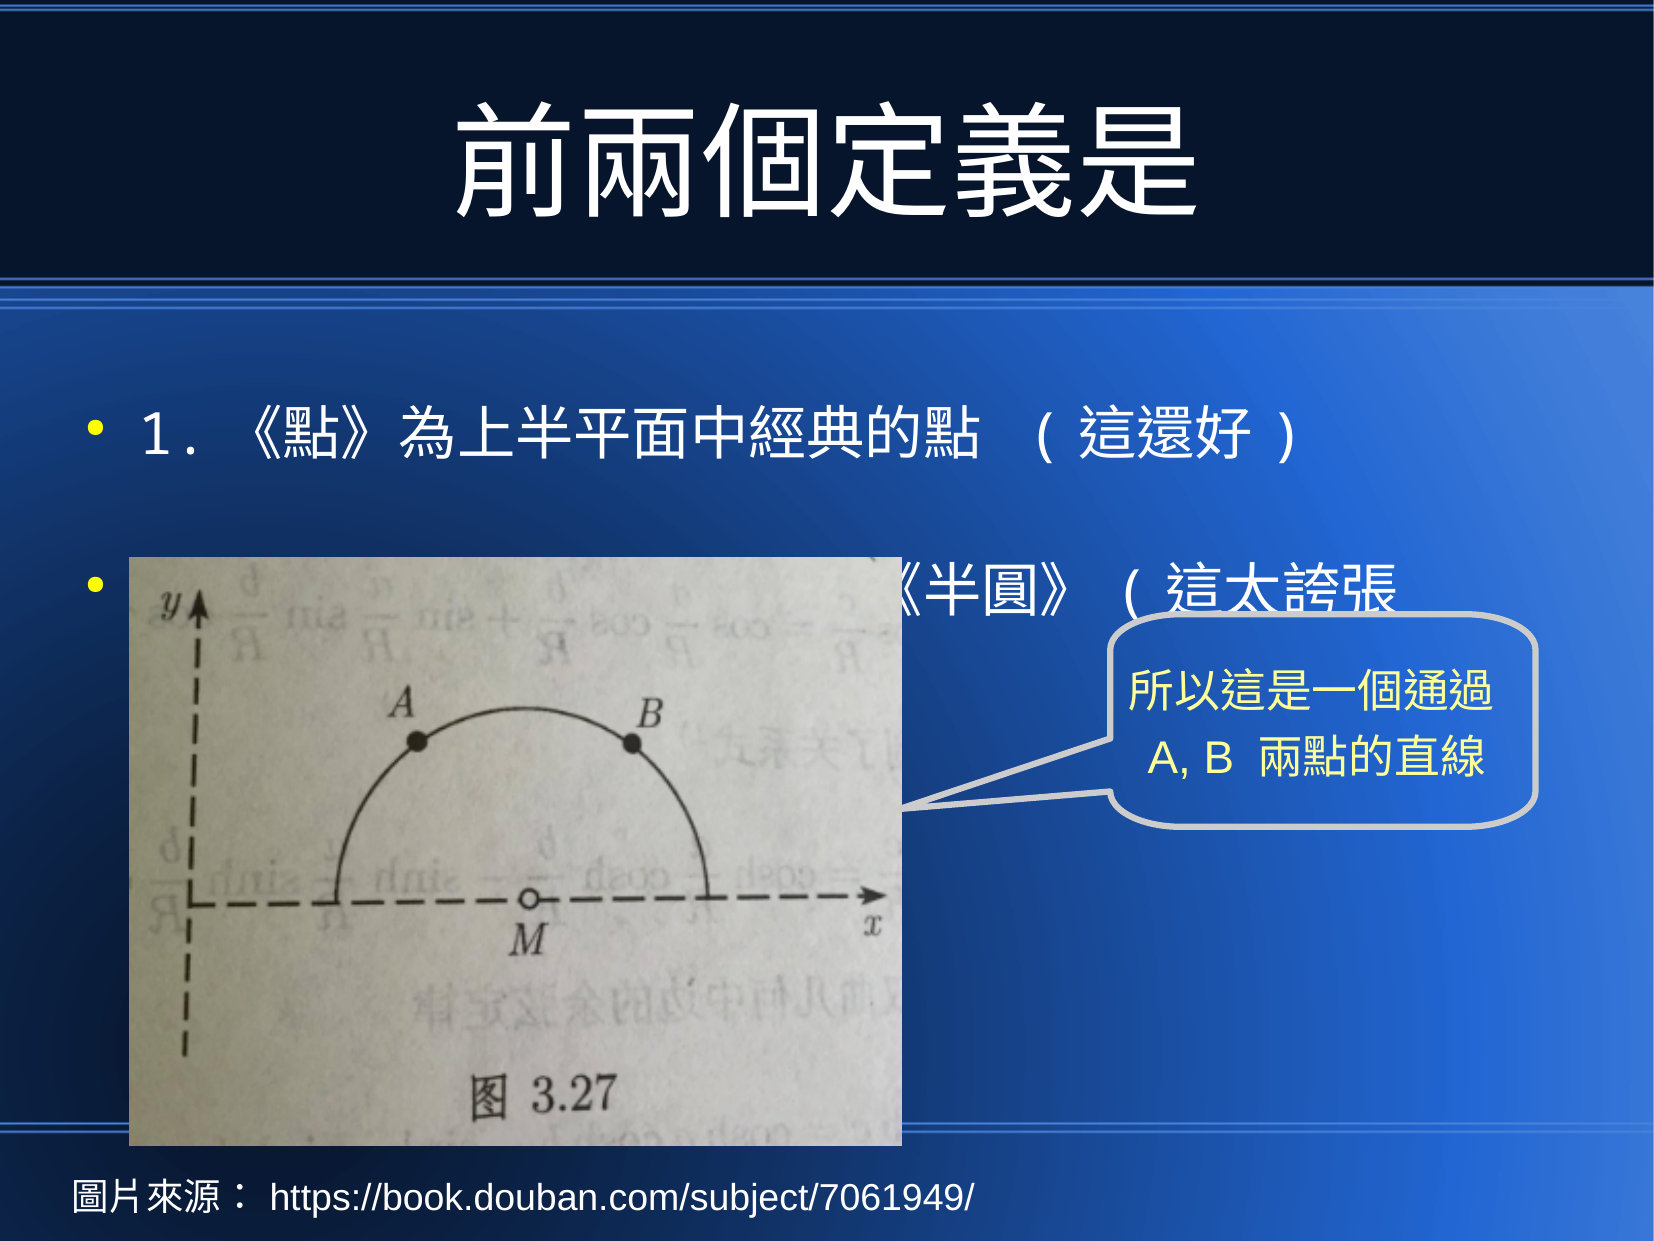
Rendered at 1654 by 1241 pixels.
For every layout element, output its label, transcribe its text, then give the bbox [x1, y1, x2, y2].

text_box 圖片來源：https://book.douban.com/subject/7061949/ [56, 1159, 1193, 1241]
picture [129, 557, 902, 1146]
list 1.《點》為上半平面中經典的點 (這還好) 2.《直線》為上半平面中的《半圓》(這太誇張了！) [67, 345, 1556, 1241]
picture [0, 0, 1654, 1241]
title 前兩個定義是 [82, 49, 1571, 257]
text_box 所以這是一個通過 A, B 兩點的直線 [899, 614, 1536, 827]
